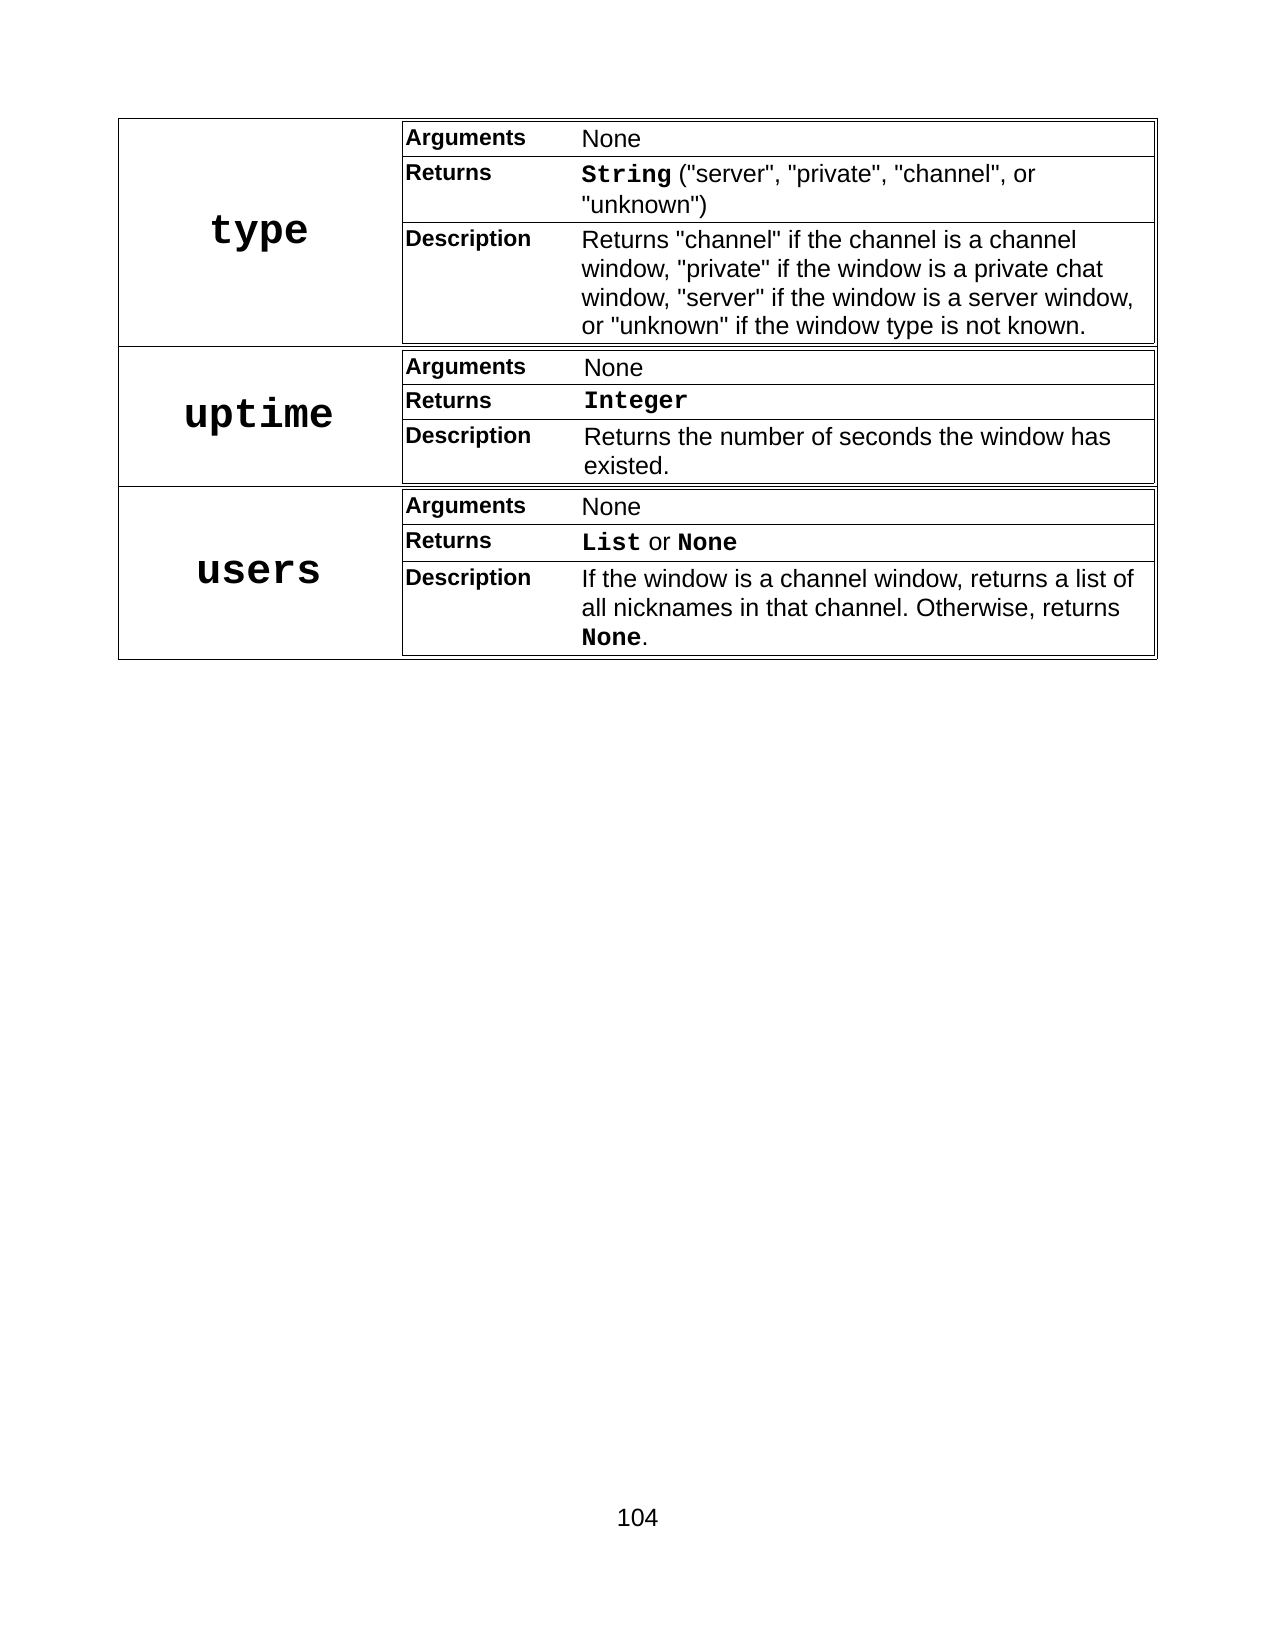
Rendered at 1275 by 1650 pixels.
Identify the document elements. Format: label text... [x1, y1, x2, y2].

table_cell [399, 487, 1157, 659]
table_cell Returns "channel" if the channel is a channel window, "private" if the window is a private chat window, "server" if the window is a server window, or "unknown" if the window type is not known. [578, 223, 1154, 343]
table_cell Returns the number of seconds the window has existed. [581, 420, 1154, 482]
table_cell uptime [119, 347, 399, 486]
table_cell List or None [578, 525, 1154, 561]
table_cell String ("server", "private", "channel", or "unknown") [578, 157, 1154, 222]
table_header Arguments [403, 490, 578, 524]
table_cell Returns [403, 525, 578, 561]
table_header None [578, 490, 1154, 524]
table_cell Description [403, 562, 578, 655]
table_cell type [119, 119, 399, 346]
table_cell Description [403, 420, 581, 482]
table_header None [581, 351, 1154, 384]
table_cell [399, 347, 1157, 486]
table_cell If the window is a channel window, returns a list of all nicknames in that channel. Otherwise, returns None. [578, 562, 1154, 655]
table_header Arguments [403, 122, 578, 156]
table_cell users [119, 487, 399, 659]
table_cell [399, 119, 1157, 346]
table_header None [578, 122, 1154, 156]
table_header Arguments [403, 351, 581, 384]
table_cell Integer [581, 385, 1154, 419]
table_cell Description [403, 223, 578, 343]
table_cell Returns [403, 385, 581, 419]
table_cell Returns [403, 157, 578, 222]
